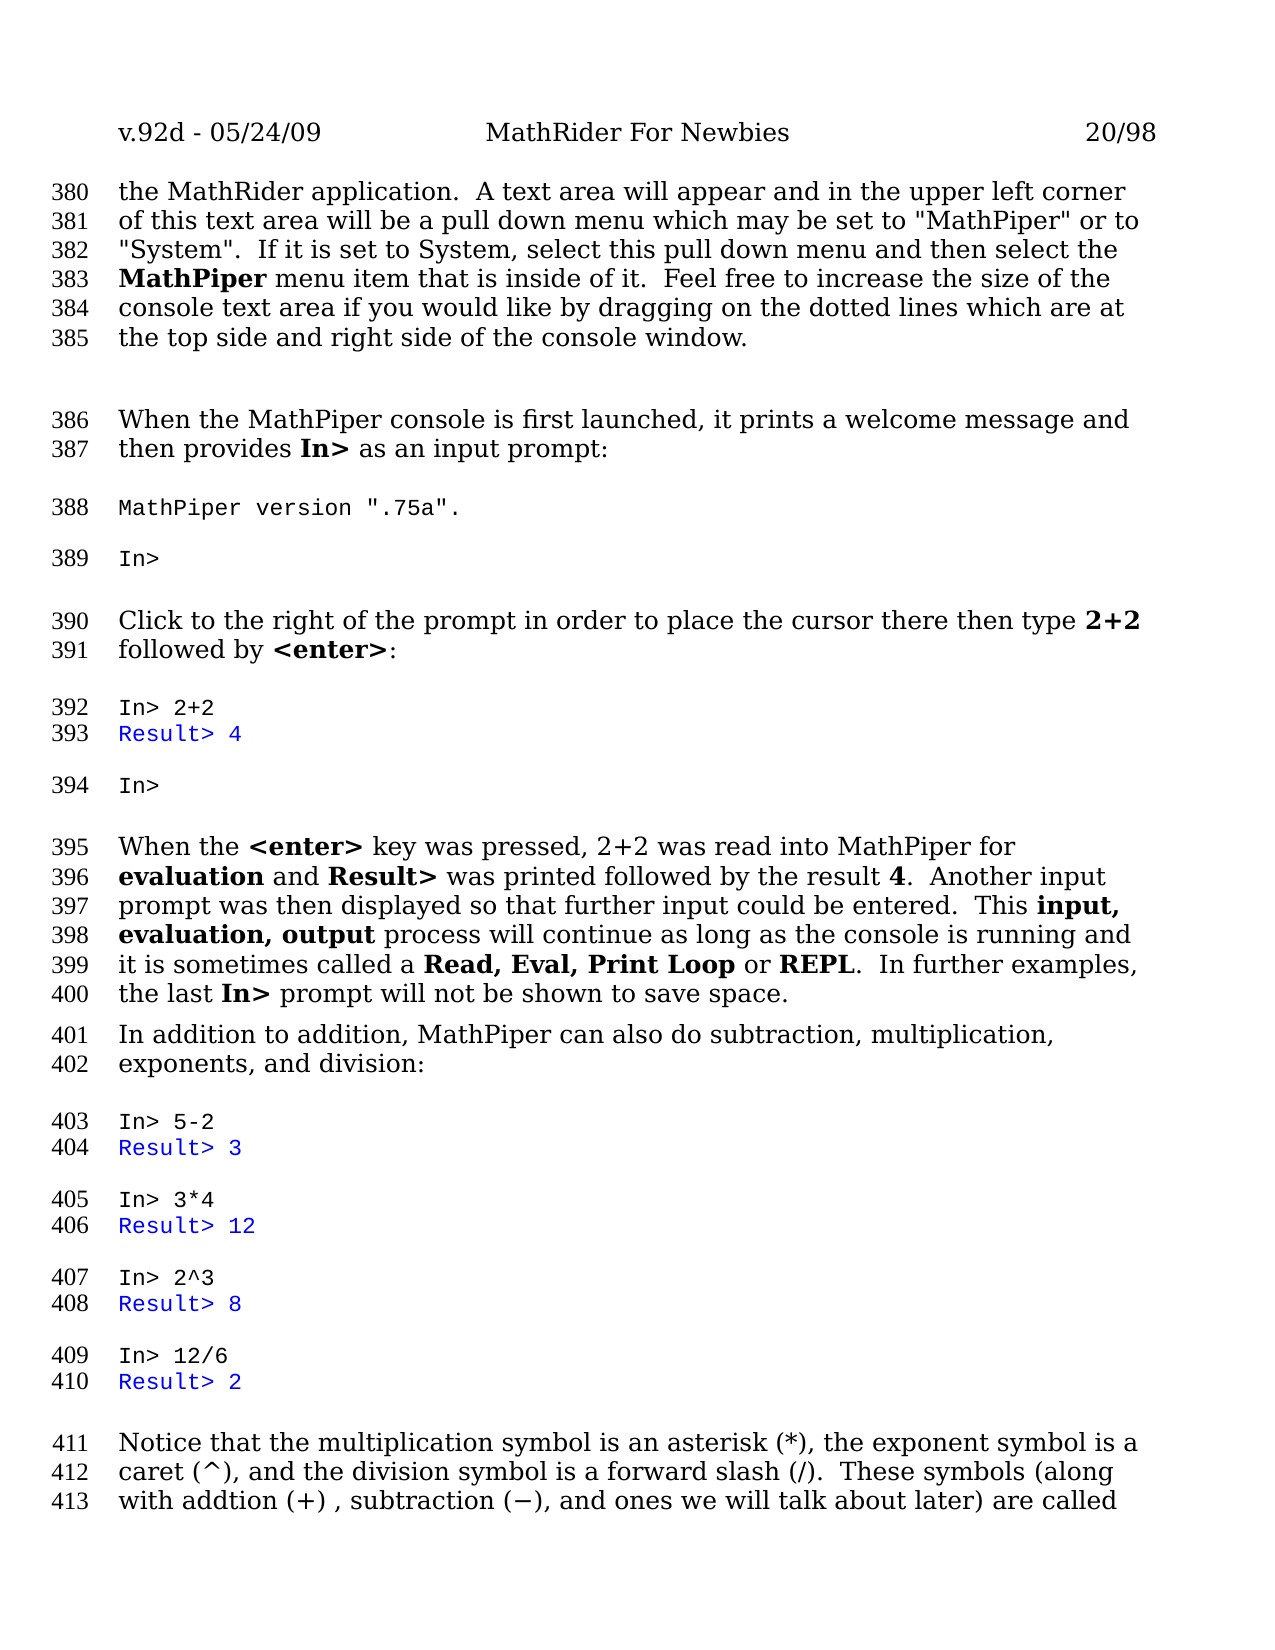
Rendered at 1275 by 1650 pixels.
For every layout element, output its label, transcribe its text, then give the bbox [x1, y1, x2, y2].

text Result> 4 [118, 722, 1157, 748]
text Click to the right of the prompt in order to place the cursor there then type 2+2 followed by <enter>: [118, 606, 1157, 664]
text In> 5-2 [118, 1111, 1157, 1137]
text In> 12/6 [118, 1344, 1157, 1370]
text In> [118, 774, 1157, 800]
text In> [118, 548, 1157, 574]
text Result> 2 [118, 1370, 1157, 1396]
text In addition to addition, MathPiper can also do subtraction, multiplication, exponents, and division: [118, 1020, 1157, 1079]
text In> 2^3 [118, 1266, 1157, 1292]
text Result> 8 [118, 1292, 1157, 1318]
text the MathRider application. A text area will appear and in the upper left corner of this text area will be a pull down menu which may be set to "MathPiper" or to "System". If it is set to System, select this pull down menu and then select the MathPiper menu item that is inside of it. Feel free to increase the size of the console text area if you would like by dragging on the dotted lines which are at the top side and right side of the console window. [118, 177, 1157, 352]
text In> 3*4 [118, 1188, 1157, 1214]
text Result> 3 [118, 1137, 1157, 1163]
text Notice that the multiplication symbol is an asterisk (*), the exponent symbol is a caret (^), and the division symbol is a forward slash (/). These symbols (along with addtion (+) , subtraction (−), and ones we will talk about later) are called [118, 1428, 1157, 1516]
text In> 2+2 [118, 696, 1157, 722]
text When the <enter> key was pressed, 2+2 was read into MathPiper for evaluation and Result> was printed followed by the result 4. Another input prompt was then displayed so that further input could be entered. This input, evaluation, output process will continue as long as the console is running and it is sometimes called a Read, Eval, Print Loop or REPL. In further examples, the last In> prompt will not be shown to save space. [118, 832, 1157, 1008]
text MathPiper version ".75a". [118, 496, 1157, 522]
text When the MathPiper console is first launched, it prints a welcome message and then provides In> as an input prompt: [118, 405, 1157, 464]
text Result> 12 [118, 1214, 1157, 1240]
